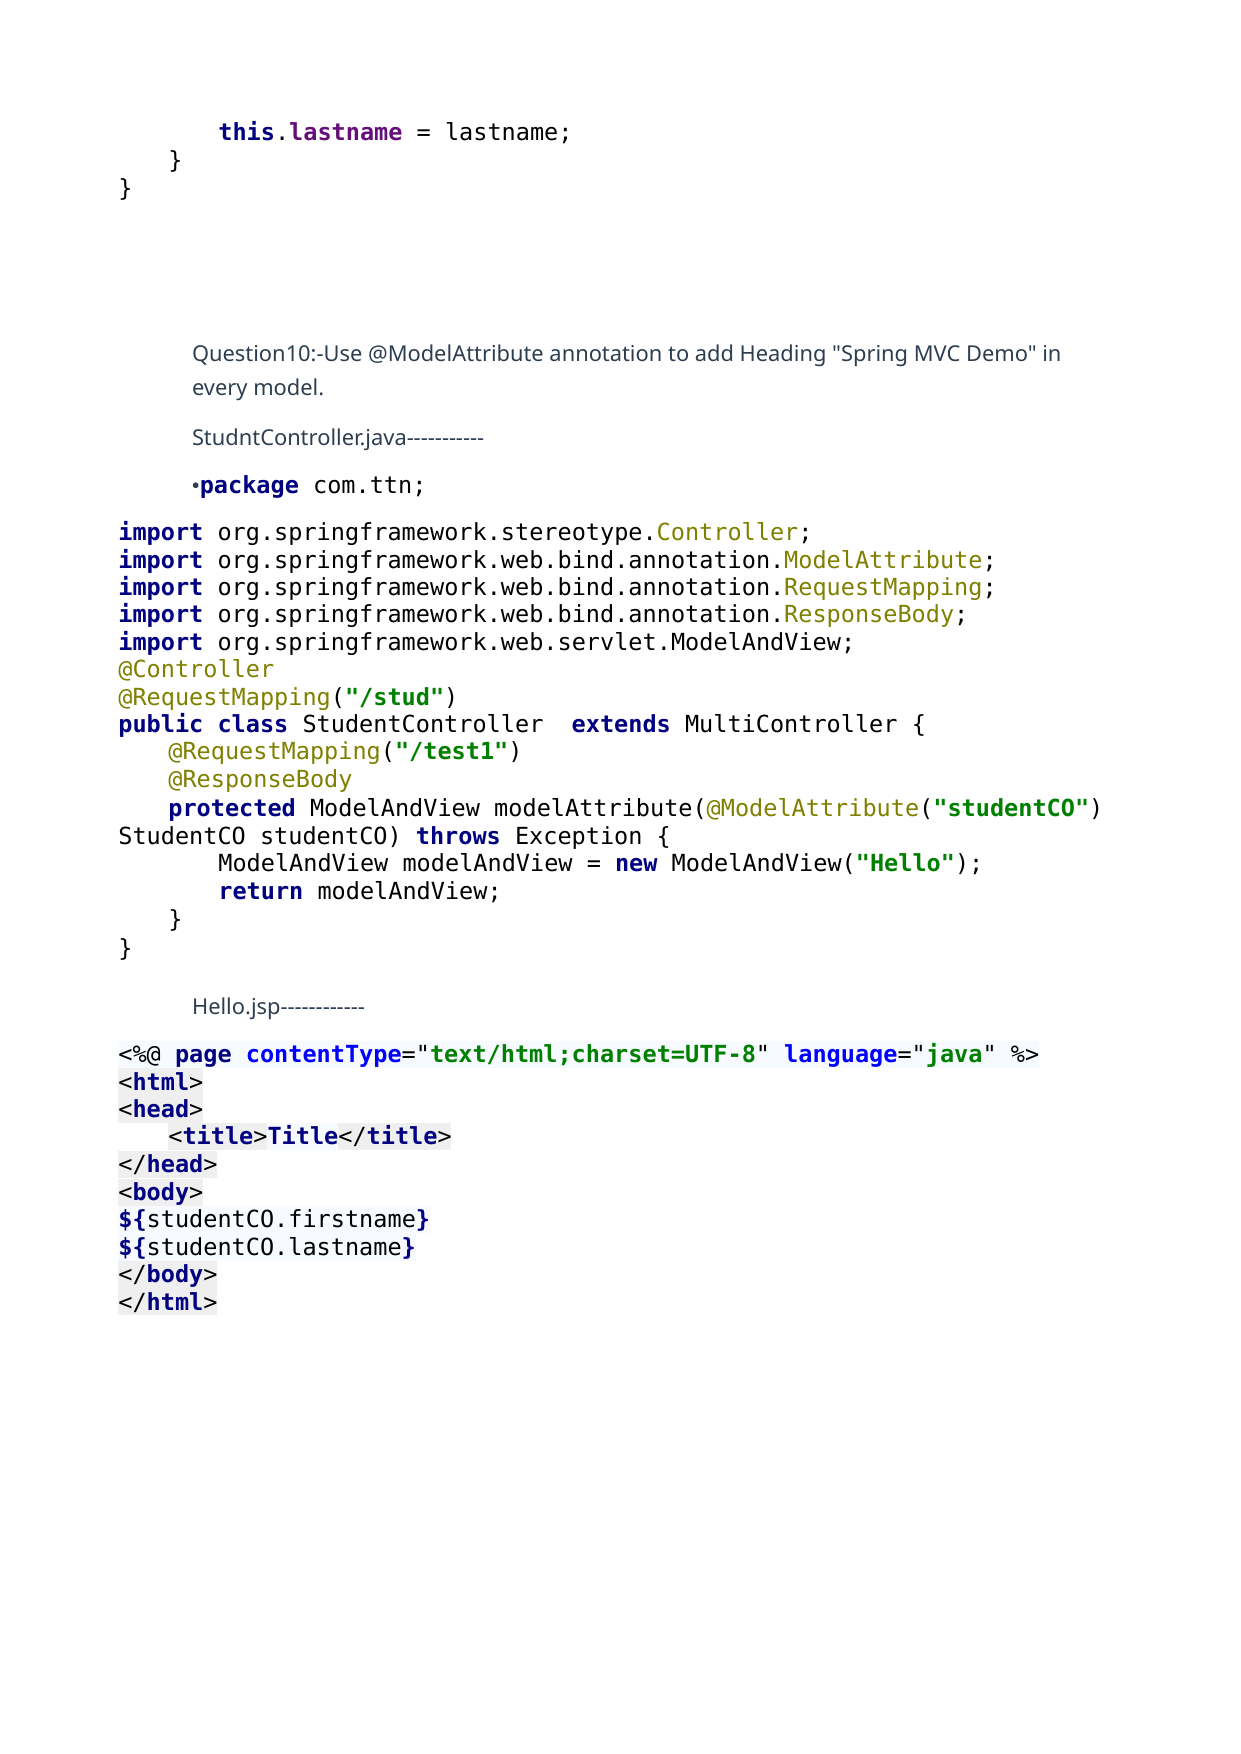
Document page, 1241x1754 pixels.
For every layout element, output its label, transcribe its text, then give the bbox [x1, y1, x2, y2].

text ${studentCO.firstname} [118, 1206, 1122, 1233]
list package com.ttn; [118, 472, 1122, 499]
text </html> [118, 1288, 1122, 1315]
text import org.springframework.stereotype.Controller; [118, 519, 1122, 546]
text @Controller [118, 656, 1122, 683]
text import org.springframework.web.bind.annotation.ResponseBody; [118, 601, 1122, 628]
text @RequestMapping("/test1") [118, 738, 1122, 766]
text ${studentCO.lastname} [118, 1233, 1122, 1261]
text <html> [118, 1068, 1122, 1096]
text <title>Title</title> [118, 1123, 1122, 1151]
text <head> [118, 1096, 1122, 1123]
text <body> [118, 1178, 1122, 1206]
text </head> [118, 1151, 1122, 1178]
text <%@ page contentType="text/html;charset=UTF-8" language="java" %> [118, 1041, 1122, 1068]
text public class StudentController extends MultiController { [118, 711, 1122, 738]
list StudntController.java----------- [118, 422, 1122, 452]
text import org.springframework.web.servlet.ModelAndView; [118, 628, 1122, 656]
text @ResponseBody [118, 766, 1122, 794]
text ModelAndView modelAndView = new ModelAndView("Hello"); [118, 850, 1122, 878]
text @RequestMapping("/stud") [118, 683, 1122, 711]
text import org.springframework.web.bind.annotation.RequestMapping; [118, 573, 1122, 601]
text } [118, 906, 1122, 934]
text } [118, 934, 1122, 961]
text </body> [118, 1261, 1122, 1288]
text } [118, 146, 1122, 174]
list Hello.jsp------------ [118, 991, 1122, 1021]
text return modelAndView; [118, 878, 1122, 906]
text } [118, 174, 1122, 202]
list Question10:-Use @ModelAttribute annotation to add Heading "Spring MVC Demo" in every model. [118, 338, 1122, 402]
text this.lastname = lastname; [118, 118, 1122, 146]
text protected ModelAndView modelAttribute(@ModelAttribute("studentCO") StudentCO studentCO) throws Exception { [118, 794, 1122, 850]
text import org.springframework.web.bind.annotation.ModelAttribute; [118, 546, 1122, 573]
